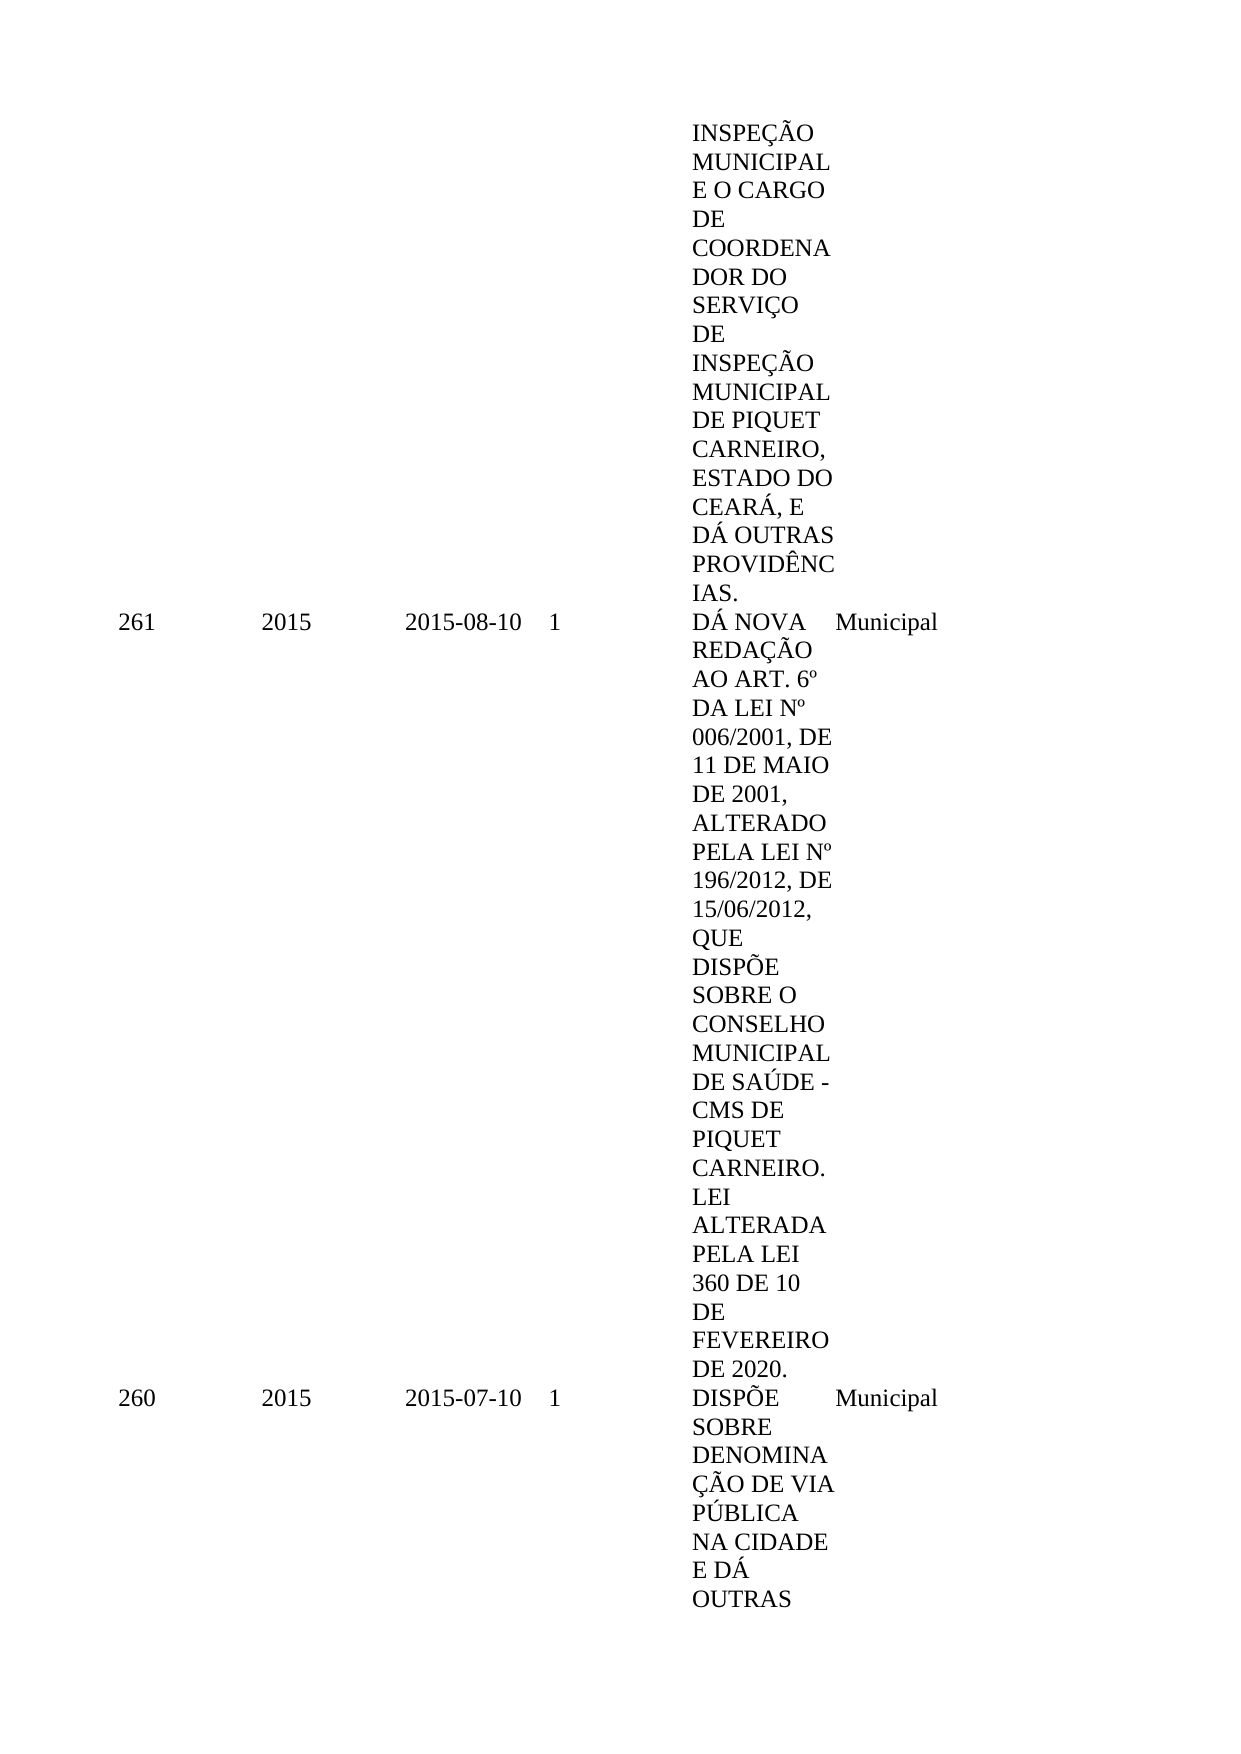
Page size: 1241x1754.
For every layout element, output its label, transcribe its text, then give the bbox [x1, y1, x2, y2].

table_cell Municipal [835, 607, 979, 1383]
table_cell INSPEÇÃO MUNICIPAL E O CARGO DE COORDENADOR DO SERVIÇO DE INSPEÇÃO MUNICIPAL DE PIQUET CARNEIRO, ESTADO DO CEARÁ, E DÁ OUTRAS PROVIDÊNCIAS. [692, 118, 835, 607]
table_cell [405, 118, 548, 607]
table_cell [261, 118, 405, 607]
table_cell [548, 118, 692, 607]
table_cell 2015 [261, 607, 405, 1383]
table_cell 261 [118, 607, 261, 1383]
table_cell DISPÕE SOBRE DENOMINAÇÃO DE VIA PÚBLICA NA CIDADE E DÁ OUTRAS [692, 1383, 835, 1613]
table_cell 2015-07-10 [405, 1383, 548, 1613]
table_cell 260 [118, 1383, 261, 1613]
table_cell 1 [548, 1383, 692, 1613]
table_cell 2015 [261, 1383, 405, 1613]
table_cell [979, 607, 1122, 1383]
table_cell Municipal [835, 1383, 979, 1613]
table_cell [979, 1383, 1122, 1613]
table_cell [118, 118, 261, 607]
table_cell 1 [548, 607, 692, 1383]
table_cell DÁ NOVA REDAÇÃO AO ART. 6º DA LEI Nº 006/2001, DE 11 DE MAIO DE 2001, ALTERADO PELA LEI Nº 196/2012, DE 15/06/2012, QUE DISPÕE SOBRE O CONSELHO MUNICIPAL DE SAÚDE - CMS DE PIQUET CARNEIRO. LEI ALTERADA PELA LEI 360 DE 10 DE FEVEREIRO DE 2020. [692, 607, 835, 1383]
table_cell [835, 118, 979, 607]
table_cell 2015-08-10 [405, 607, 548, 1383]
table_cell [979, 118, 1122, 607]
